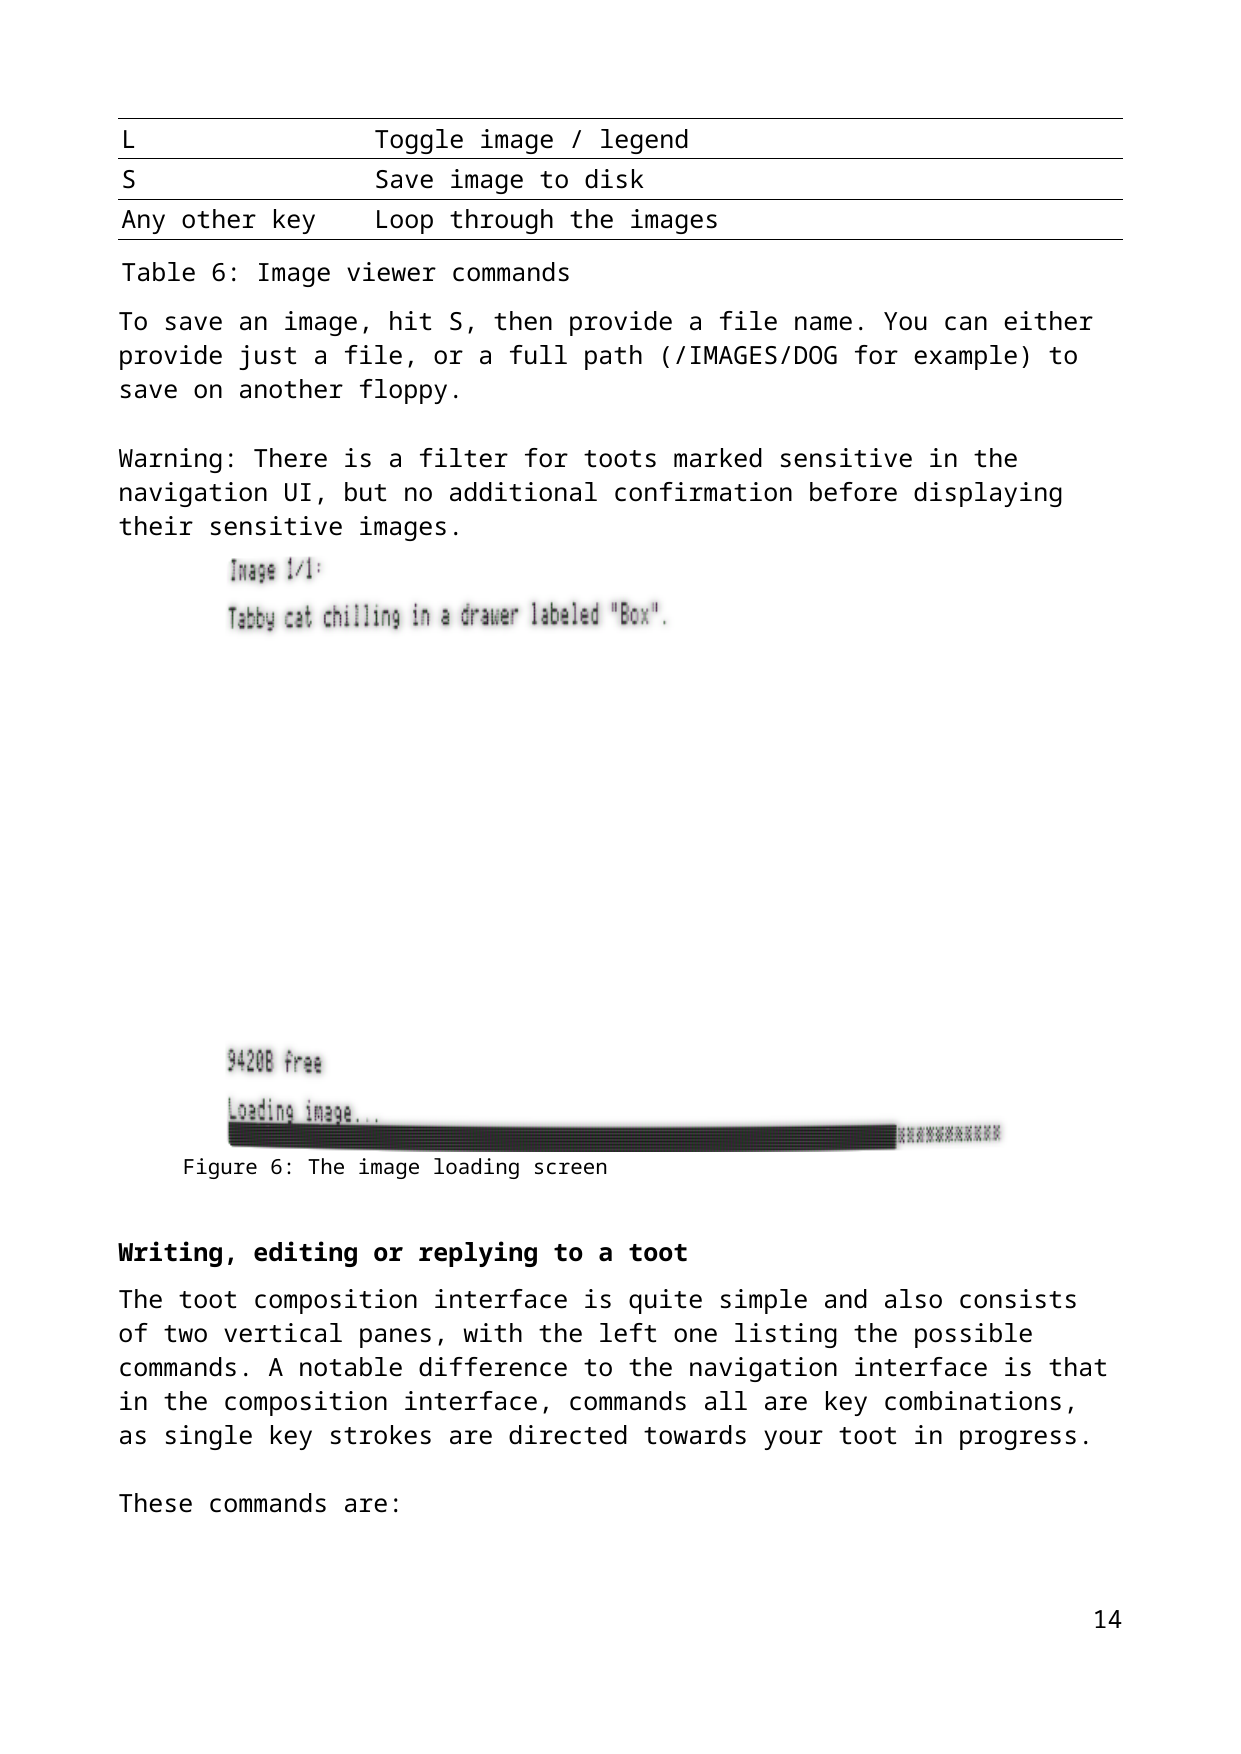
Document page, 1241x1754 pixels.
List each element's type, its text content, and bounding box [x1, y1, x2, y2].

table_cell L [118, 119, 371, 158]
subtitle Writing, editing or replying to a toot [118, 1235, 1122, 1269]
picture [182, 555, 1058, 1152]
text To save an image, hit S, then provide a file name. You can either provide just a file, or a full path (/IMAGES/DOG for example) to save on another floppy. [118, 304, 1122, 406]
text These commands are: [118, 1486, 1122, 1520]
table_cell Save image to disk [371, 159, 1122, 198]
text Figure 6: The image loading screen [183, 1152, 1058, 1180]
table_cell S [118, 159, 371, 198]
table_cell Any other key [118, 200, 371, 239]
table_cell Loop through the images [371, 200, 1122, 239]
table_cell Toggle image / legend [371, 119, 1122, 158]
text Warning: There is a filter for toots marked sensitive in the navigation UI, but no additional confirmation before displaying their sensitive images. [118, 440, 1122, 542]
text Table 6: Image viewer commands [118, 251, 1122, 291]
text The toot composition interface is quite simple and also consists of two vertical panes, with the left one listing the possible commands. A notable difference to the navigation interface is that in the composition interface, commands all are key combinations, as single key strokes are directed towards your toot in progress. [118, 1282, 1122, 1452]
